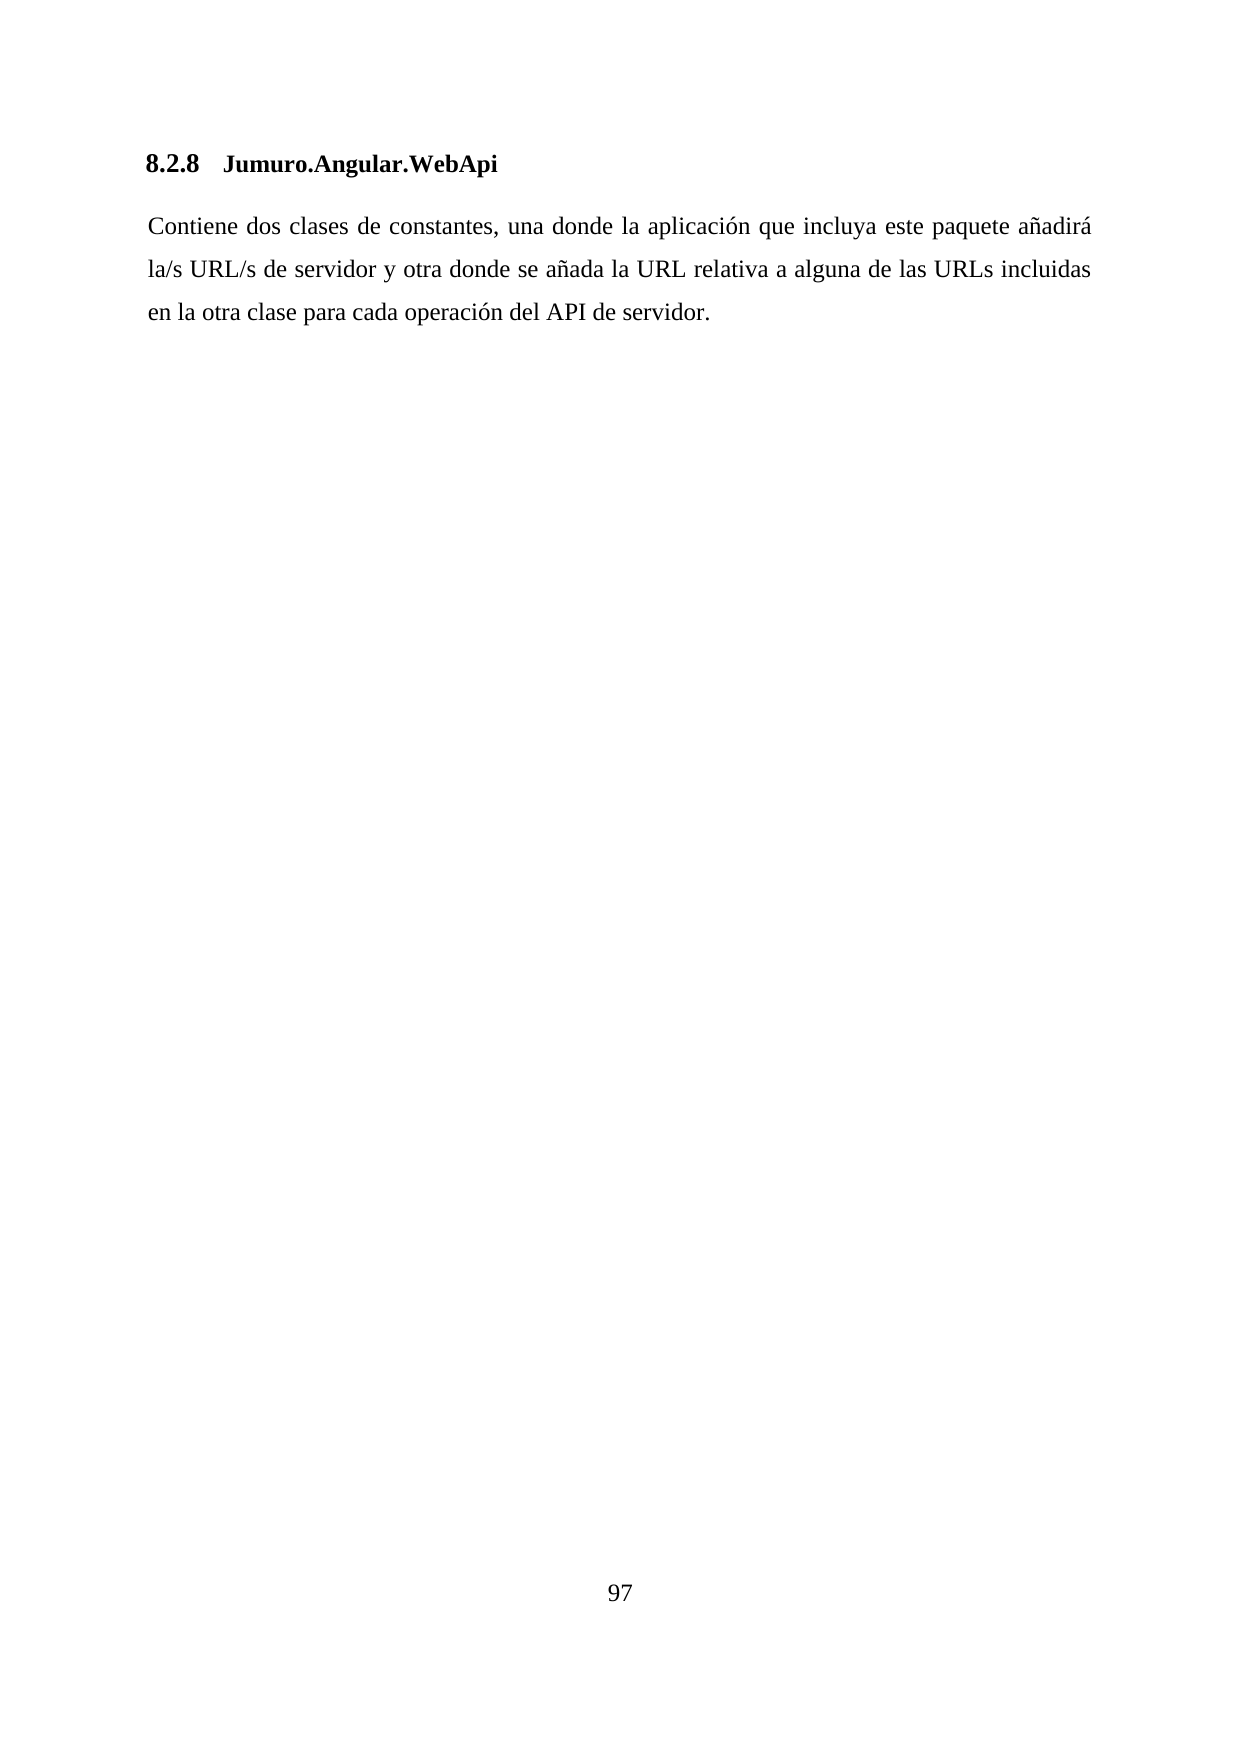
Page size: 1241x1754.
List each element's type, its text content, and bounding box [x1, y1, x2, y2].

subtitle Jumuro.Angular.WebApi [139, 148, 1093, 179]
text Contiene dos clases de constantes, una donde la aplicación que incluya este paquete añadirá la/s URL/s de servidor y otra donde se añada la URL relativa a alguna de las URLs incluidas en la otra clase para cada operación del API de servidor. [148, 211, 1093, 326]
